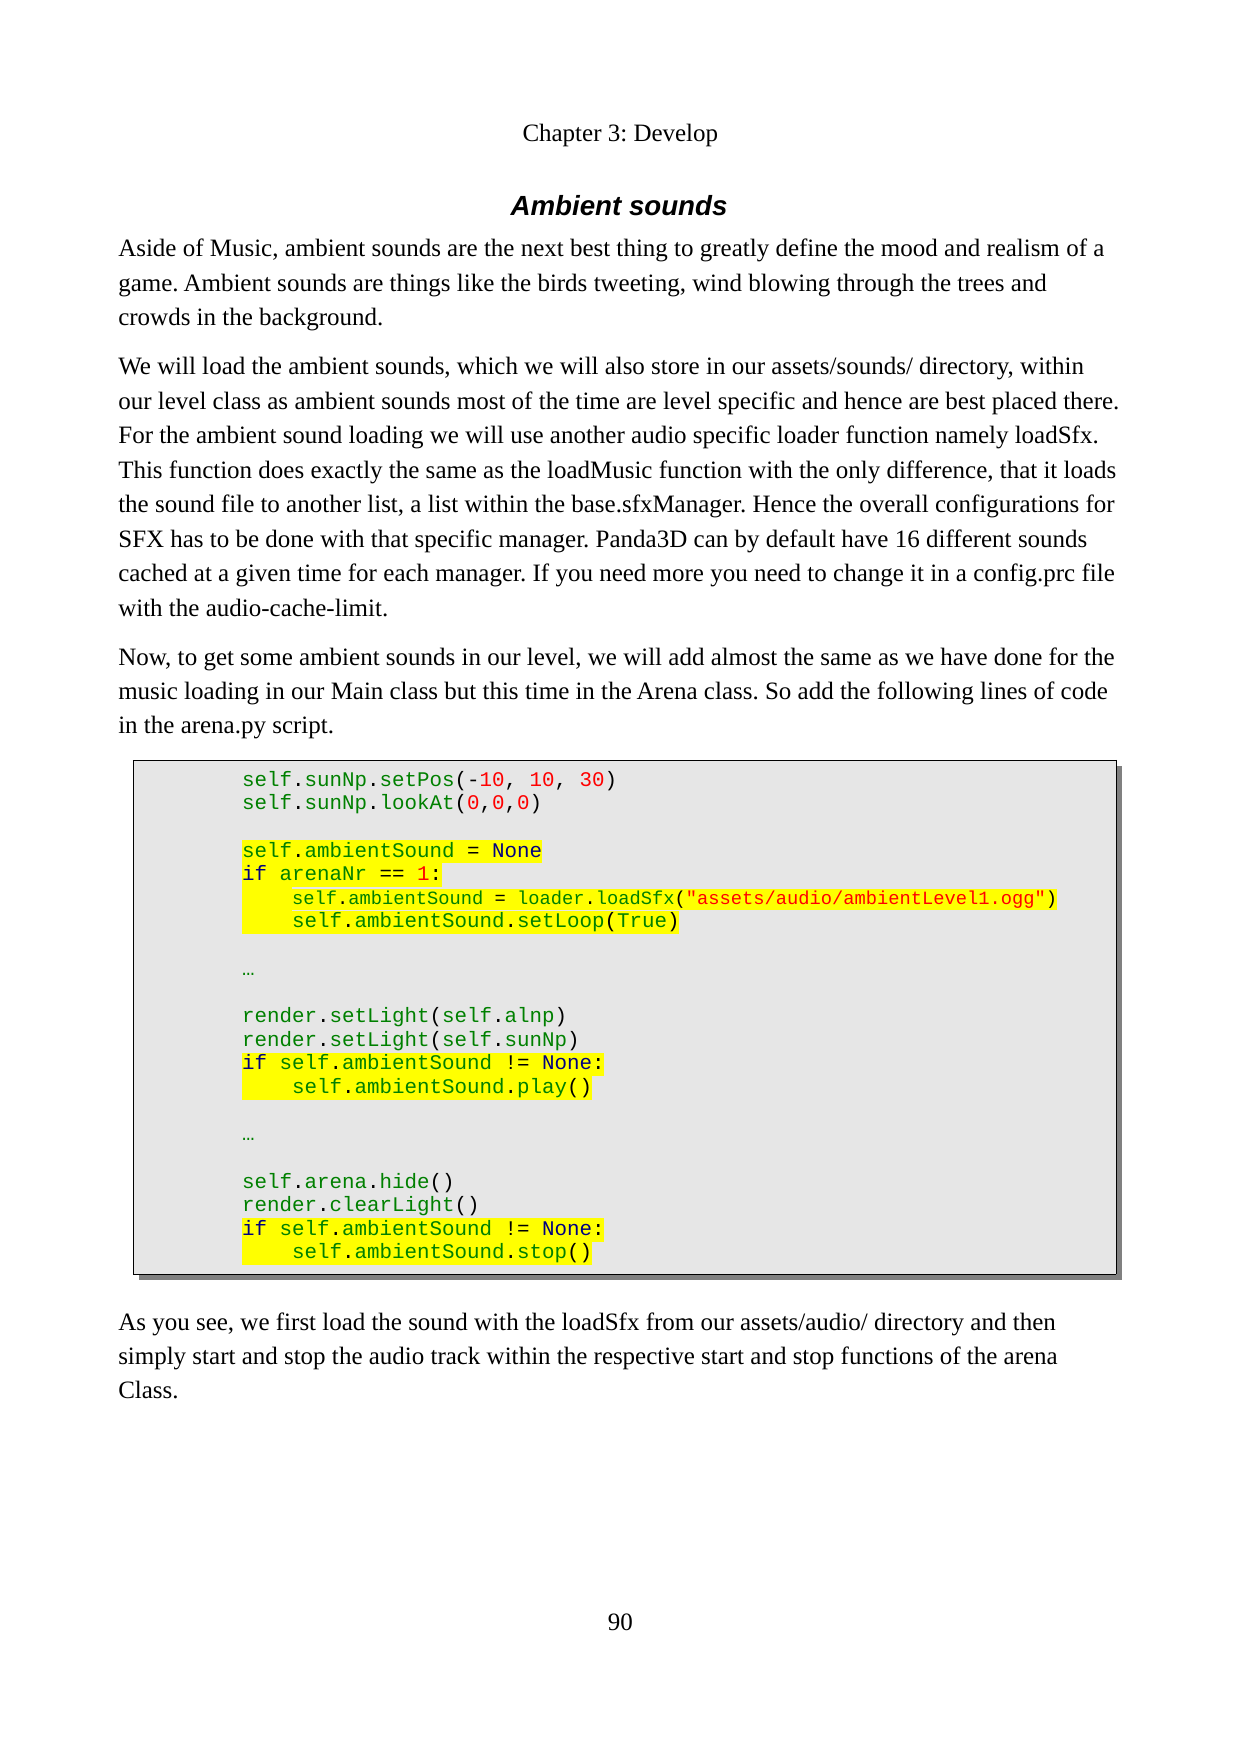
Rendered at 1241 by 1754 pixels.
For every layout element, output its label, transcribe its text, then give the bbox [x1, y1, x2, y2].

text self.arena.hide() [134, 1162, 1116, 1185]
text self.sunNp.setPos(-10, 10, 30) [134, 761, 1116, 783]
text … [134, 949, 1116, 972]
text self.ambientSound = None [134, 831, 1116, 854]
text Aside of Music, ambient sounds are the next best thing to greatly define the mood and realism of a game. Ambient sounds are things like the birds tweeting, wind blowing through the trees and crowds in the background. [118, 233, 1122, 331]
text if self.ambientSound != None: [134, 1209, 1116, 1233]
text render.setLight(self.alnp) [134, 996, 1116, 1020]
text As you see, we first load the sound with the loadSfx from our assets/audio/ directory and then simply start and stop the audio track within the respective start and stop functions of the arena Class. [118, 1307, 1122, 1404]
text self.sunNp.lookAt(0,0,0) [134, 783, 1116, 807]
text We will load the ambient sounds, which we will also store in our assets/sounds/ directory, within our level class as ambient sounds most of the time are level specific and hence are best placed there. For the ambient sound loading we will use another audio specific loader function namely loadSfx. This function does exactly the same as the loadMusic function with the only difference, that it loads the sound file to another list, a list within the base.sfxManager. Hence the overall configurations for SFX has to be done with that specific manager. Panda3D can by default have 16 different sounds cached at a given time for each manager. If you need more you need to change it in a config.prc file with the audio-cache-limit. [118, 351, 1122, 621]
text render.clearLight() [134, 1185, 1116, 1209]
text render.setLight(self.sunNp) [134, 1020, 1116, 1043]
text self.ambientSound = loader.loadSfx("assets/audio/ambientLevel1.ogg") [134, 878, 1116, 902]
subtitle Ambient sounds [118, 189, 1122, 221]
text self.ambientSound.play() [134, 1067, 1116, 1091]
text if arenaNr == 1: [134, 854, 1116, 878]
text self.ambientSound.stop() [134, 1233, 1116, 1274]
text self.ambientSound.setLoop(True) [134, 902, 1116, 925]
text Now, to get some ambient sounds in our level, we will add almost the same as we have done for the music loading in our Main class but this time in the Arena class. So add the following lines of code in the arena.py script. [118, 642, 1122, 739]
text if self.ambientSound != None: [134, 1043, 1116, 1067]
text … [134, 1114, 1116, 1138]
